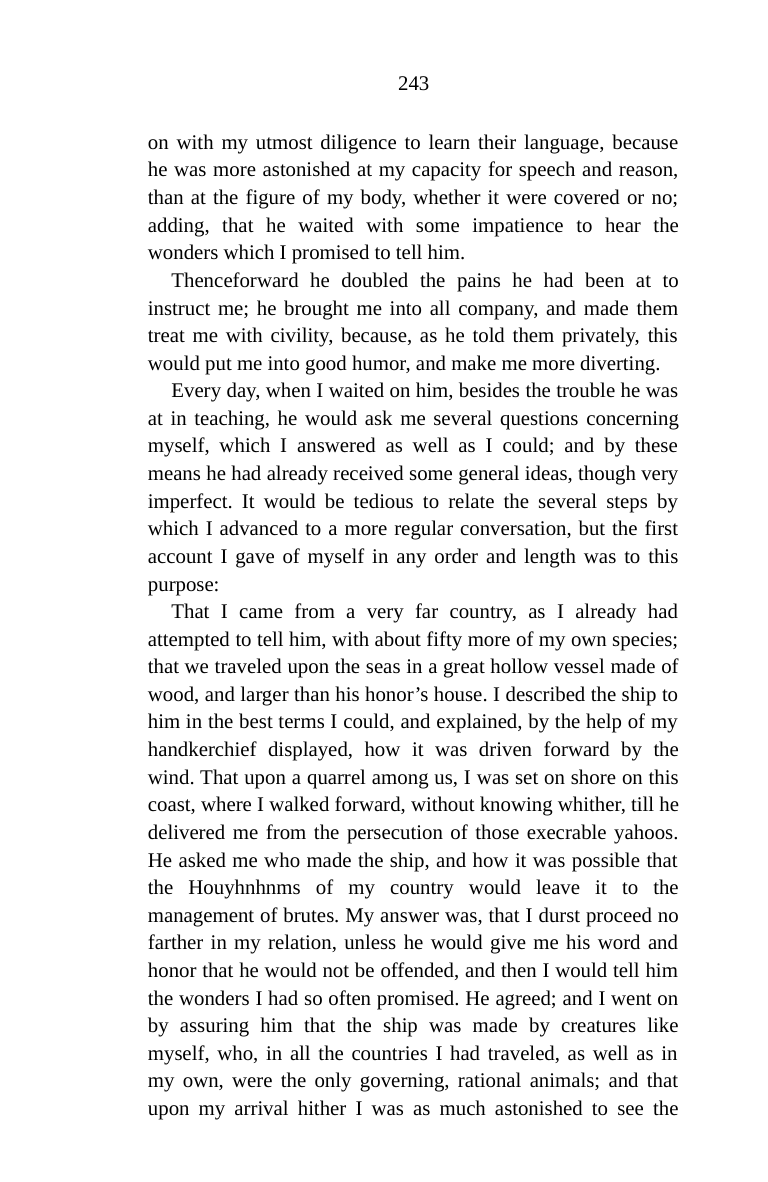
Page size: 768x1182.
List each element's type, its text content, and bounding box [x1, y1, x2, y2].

text on with my utmost diligence to learn their language, because he was more astonished at my capacity for speech and reason, than at the figure of my body, whether it were covered or no; adding, that he waited with some impatience to hear the wonders which I promised to tell him. [148, 130, 679, 264]
text That I came from a very far country, as I already had attempted to tell him, with about fifty more of my own species; that we traveled upon the seas in a great hollow vessel made of wood, and larger than his honor’s house. I described the ship to him in the best terms I could, and explained, by the help of my handkerchief displayed, how it was driven forward by the wind. That upon a quarrel among us, I was set on shore on this coast, where I walked forward, without knowing whither, till he delivered me from the persecution of those execrable yahoos. He asked me who made the ship, and how it was possible that the Houyhnhnms of my country would leave it to the management of brutes. My answer was, that I durst proceed no farther in my relation, unless he would give me his word and honor that he would not be offended, and then I would tell him the wonders I had so often promised. He agreed; and I went on by assuring him that the ship was made by creatures like myself, who, in all the countries I had traveled, as well as in my own, were the only governing, rational animals; and that upon my arrival hither I was as much astonished to see the [148, 599, 679, 1120]
text Every day, when I waited on him, besides the trouble he was at in teaching, he would ask me several questions concerning myself, which I answered as well as I could; and by these means he had already received some general ideas, though very imperfect. It would be tedious to relate the several steps by which I advanced to a more regular conversation, but the first account I gave of myself in any order and length was to this purpose: [148, 378, 679, 596]
text Thenceforward he doubled the pains he had been at to instruct me; he brought me into all company, and made them treat me with civility, because, as he told them privately, this would put me into good humor, and make me more diverting. [148, 268, 679, 375]
